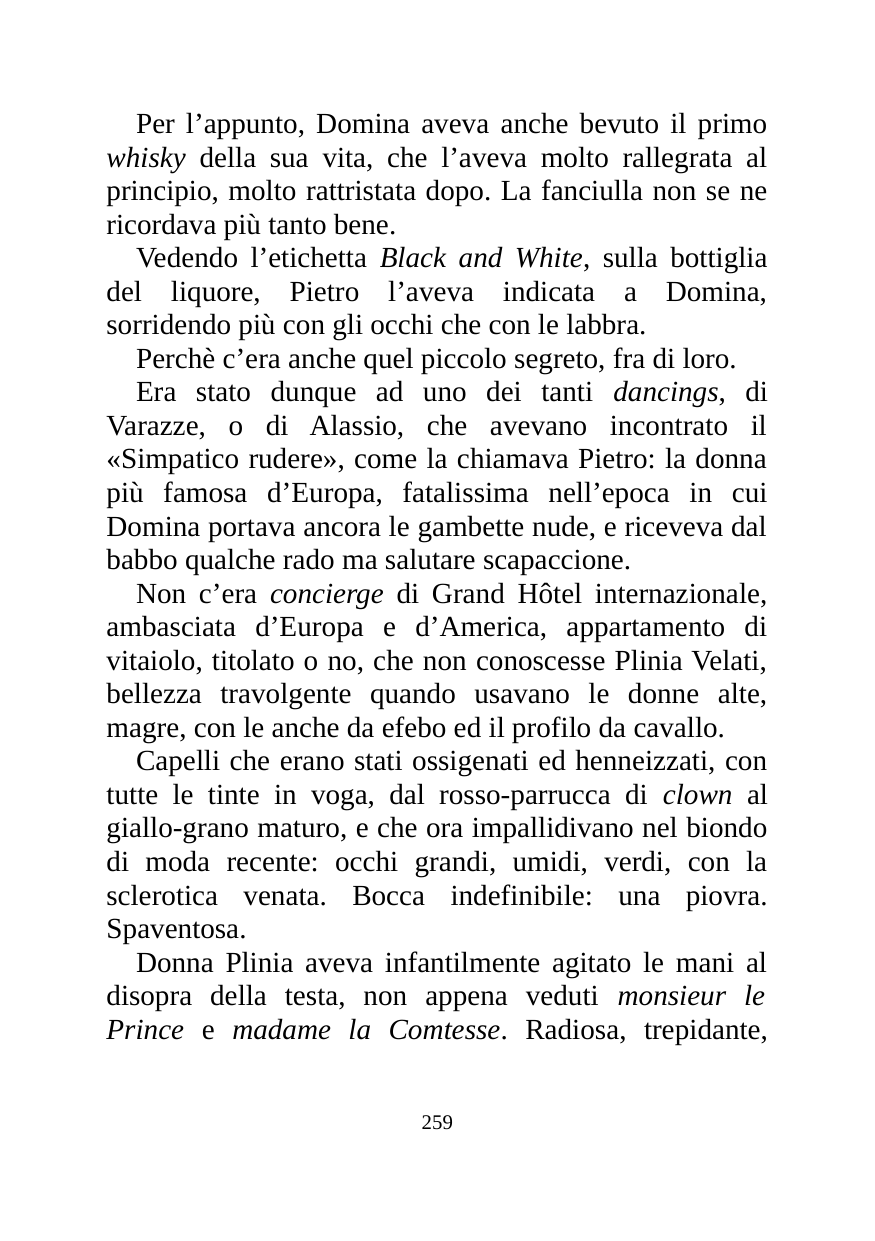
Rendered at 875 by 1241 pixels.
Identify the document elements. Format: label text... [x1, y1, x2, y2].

text Vedendo l’etichetta Black and White, sulla bottiglia del liquore, Pietro l’aveva indicata a Domina, sorridendo più con gli occhi che con le labbra. [106, 240, 768, 341]
text Era stato dunque ad uno dei tanti dancings, di Varazze, o di Alassio, che avevano incontrato il «Simpatico rudere», come la chiamava Pietro: la donna più famosa d’Europa, fatalissima nell’epoca in cui Domina portava ancora le gambette nude, e riceveva dal babbo qualche rado ma salutare scapaccione. [106, 374, 768, 576]
text Non c’era concierge di Grand Hôtel internazionale, ambasciata d’Europa e d’America, appartamento di vitaiolo, titolato o no, che non conoscesse Plinia Velati, bellezza travolgente quando usavano le donne alte, magre, con le anche da efebo ed il profilo da cavallo. [106, 576, 768, 743]
text Per l’appunto, Domina aveva anche bevuto il primo whisky della sua vita, che l’aveva molto rallegrata al principio, molto rattristata dopo. La fanciulla non se ne ricordava più tanto bene. [106, 106, 768, 240]
text Donna Plinia aveva infantilmente agitato le mani al disopra della testa, non appena veduti monsieur le Prince e madame la Comtesse. Radiosa, trepidante, [106, 945, 768, 1045]
text Perchè c’era anche quel piccolo segreto, fra di loro. [106, 341, 768, 374]
text Capelli che erano stati ossigenati ed henneizzati, con tutte le tinte in voga, dal rosso-parrucca di clown al giallo-grano maturo, e che ora impallidivano nel biondo di moda recente: occhi grandi, umidi, verdi, con la sclerotica venata. Bocca indefinibile: una piovra. Spaventosa. [106, 743, 768, 945]
